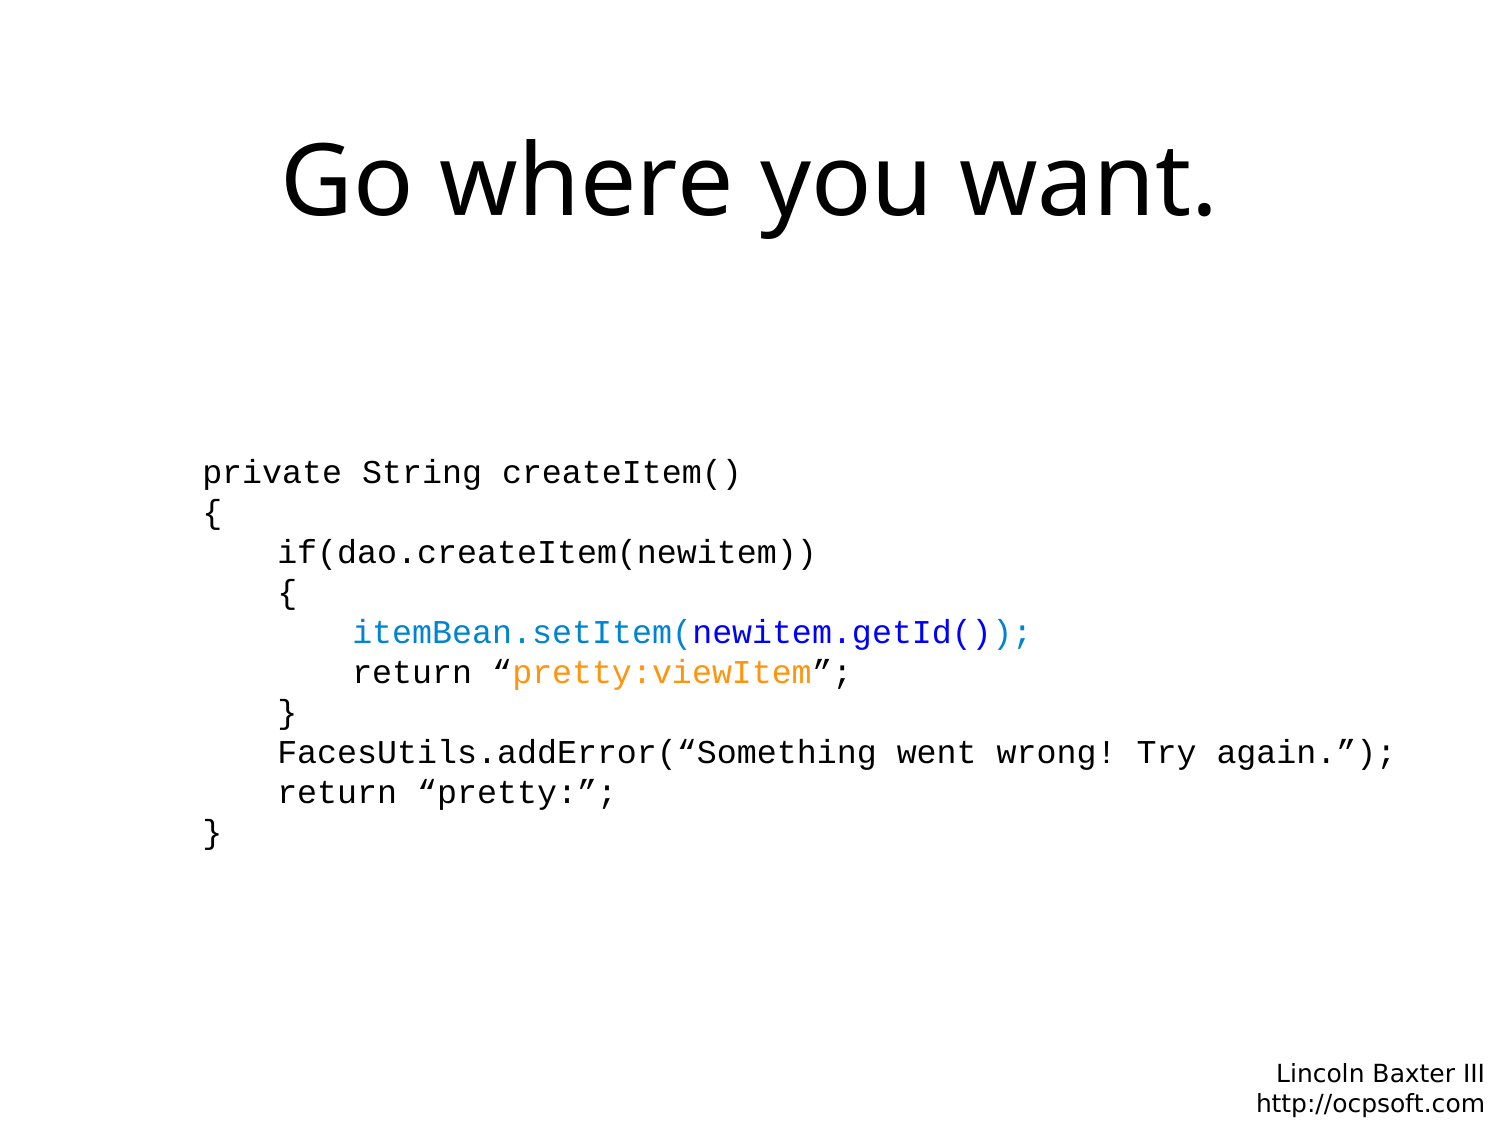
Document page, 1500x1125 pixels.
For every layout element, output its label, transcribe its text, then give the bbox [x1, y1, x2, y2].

title Go where you want. [75, 104, 1425, 246]
text_box private String createItem() { if(dao.createItem(newitem)) { itemBean.setItem(newitem.getId()); return “pretty:viewItem”; } FacesUtils.addError(“Something went wrong! Try again.”); return “pretty:”; } [187, 443, 1463, 858]
